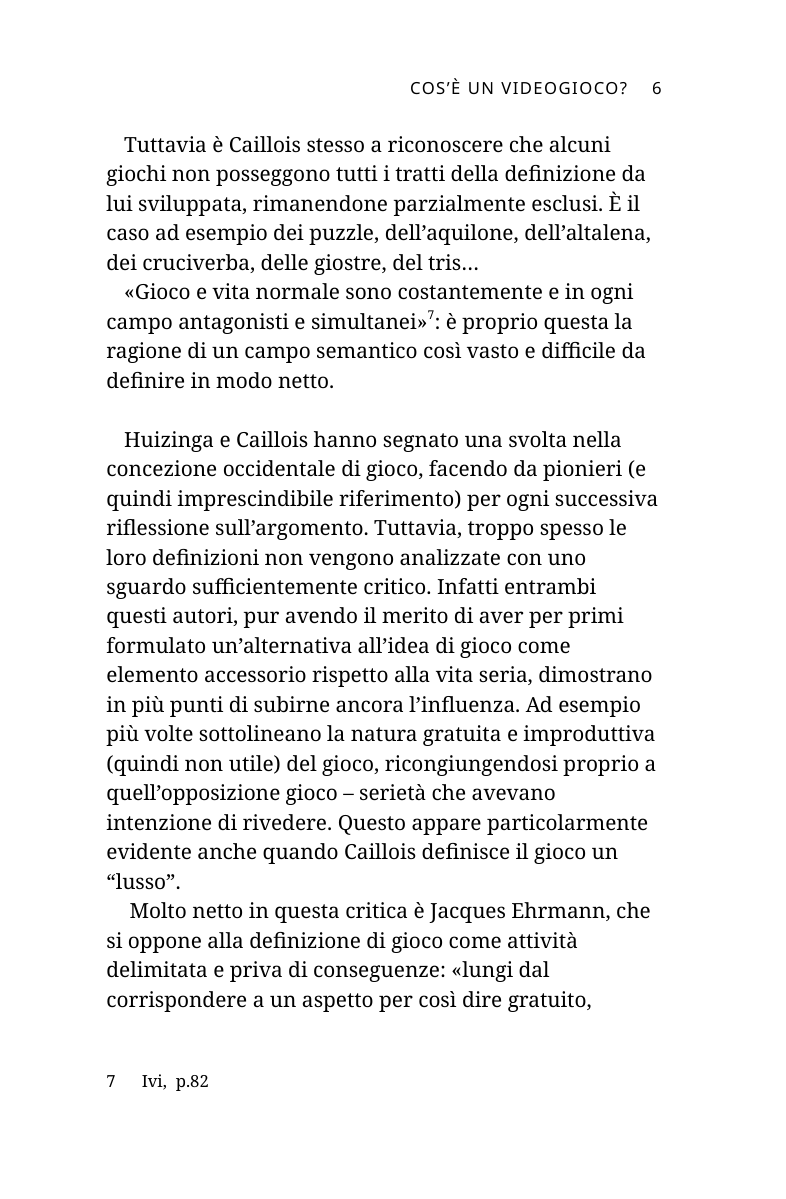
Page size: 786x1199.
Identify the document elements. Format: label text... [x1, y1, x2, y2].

text Huizinga e Caillois hanno segnato una svolta nella concezione occidentale di gioco, facendo da pionieri (e quindi imprescindibile riferimento) per ogni successiva riflessione sull’argomento. Tuttavia, troppo spesso le loro definizioni non vengono analizzate con uno sguardo sufficientemente critico. Infatti entrambi questi autori, pur avendo il merito di aver per primi formulato un’alternativa all’idea di gioco come elemento accessorio rispetto alla vita seria, dimostrano in più punti di subirne ancora l’influenza. Ad esempio più volte sottolineano la natura gratuita e improduttiva (quindi non utile) del gioco, ricongiungendosi proprio a quell’opposizione gioco – serietà che avevano intenzione di rivedere. Questo appare particolarmente evidente anche quando Caillois definisce il gioco un “lusso”. [106, 424, 661, 895]
text «Gioco e vita normale sono costantemente e in ogni campo antagonisti e simultanei»: è proprio questa la ragione di un campo semantico così vasto e difficile da definire in modo netto. [106, 276, 661, 394]
text Molto netto in questa critica è Jacques Ehrmann, che si oppone alla definizione di gioco come attività delimitata e priva di conseguenze: «lungi dal corrispondere a un aspetto per così dire gratuito, [106, 895, 661, 1013]
text Ivi, p.82 [106, 1070, 661, 1093]
text Tuttavia è Caillois stesso a riconoscere che alcuni giochi non posseggono tutti i tratti della definizione da lui sviluppata, rimanendone parzialmente esclusi. È il caso ad esempio dei puzzle, dell’aquilone, dell’altalena, dei cruciverba, delle giostre, del tris… [106, 129, 661, 276]
